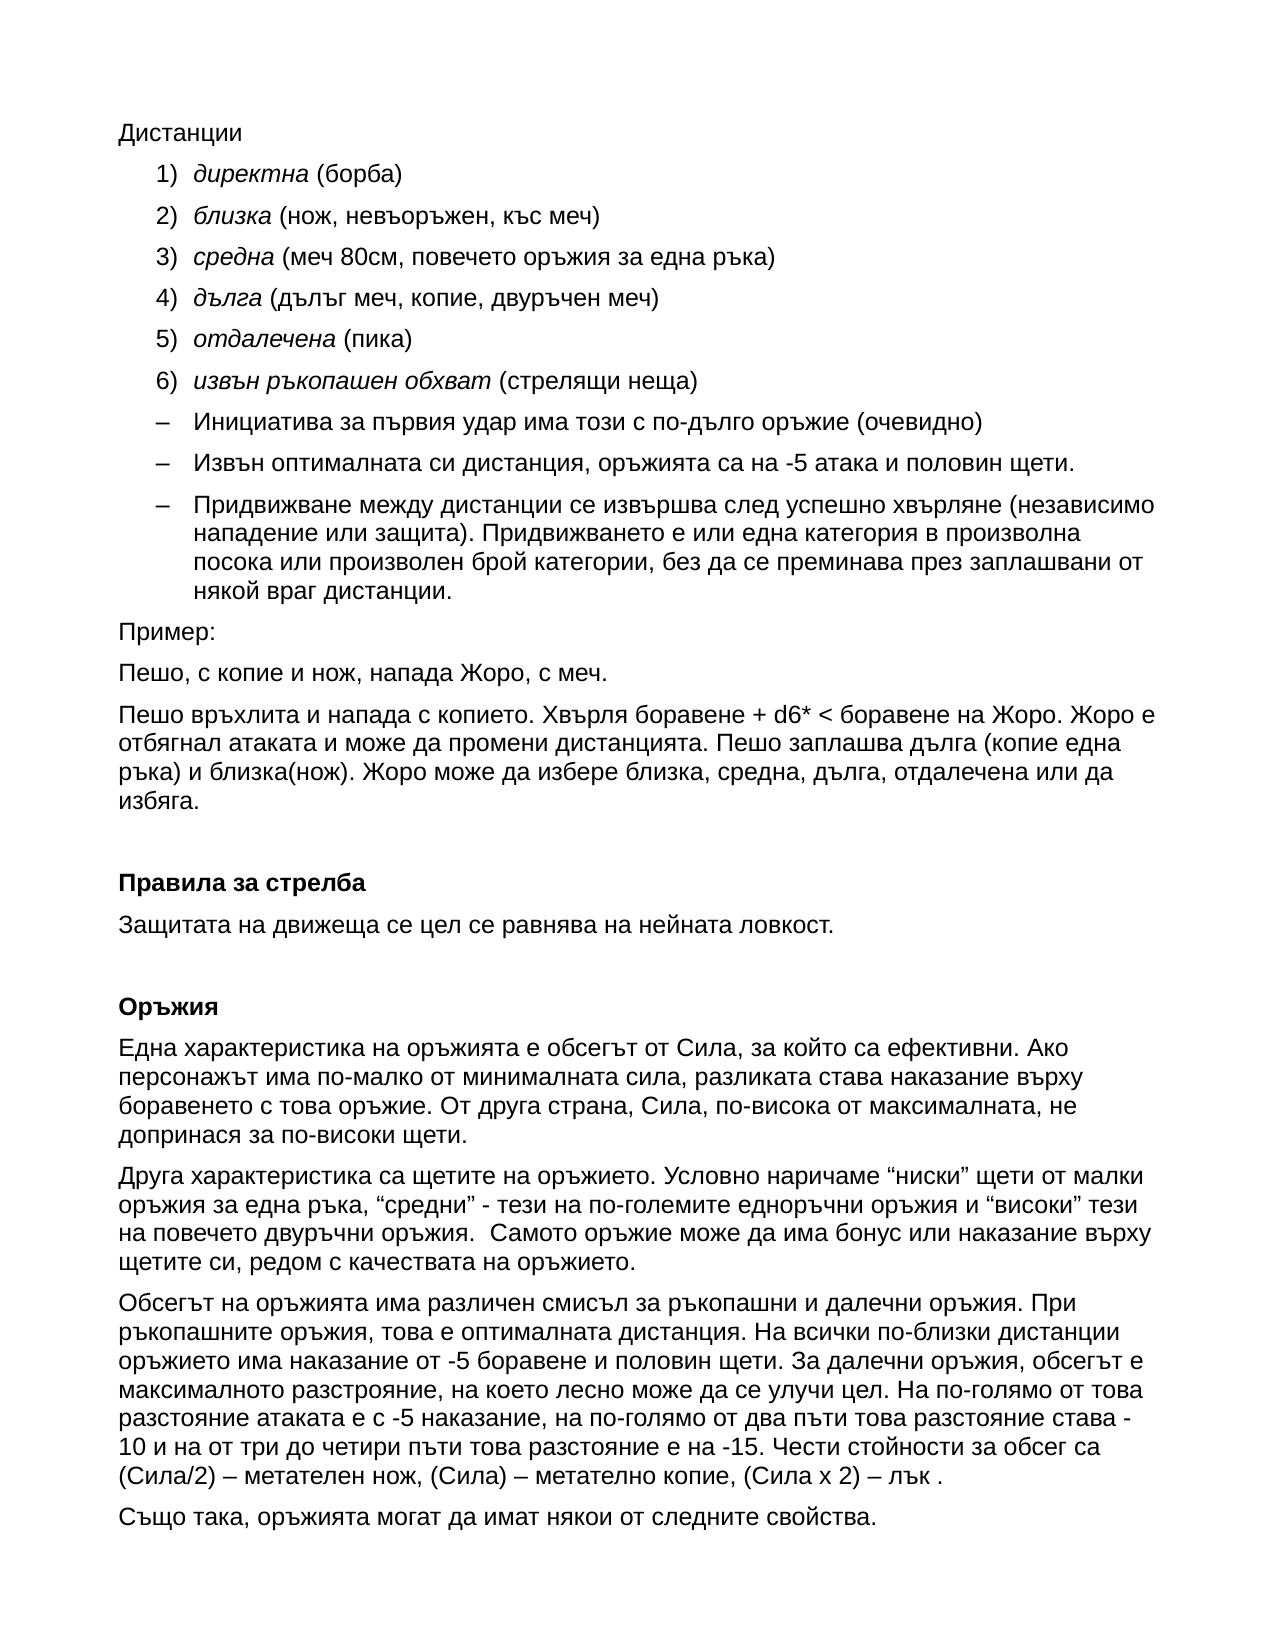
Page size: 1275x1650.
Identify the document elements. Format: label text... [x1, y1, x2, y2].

list извън ръкопашен обхват (стрелящи неща) [156, 366, 1157, 394]
text Една характеристика на оръжията е обсегът от Сила, за който са ефективни. Ако персонажът има по-малко от минималната сила, разликата става наказание върху боравенето с това оръжие. От друга страна, Сила, по-висока от максималната, не допринася за по-високи щети. [118, 1033, 1157, 1148]
text Също така, оръжията могат да имат някои от следните свойства. [118, 1502, 1157, 1531]
list Инициатива за първия удар има този с по-дълго оръжие (очевидно) [156, 407, 1157, 436]
list средна (меч 80см, повечето оръжия за една ръка) [156, 242, 1157, 271]
text Дистанции [118, 118, 1157, 147]
text Оръжия [118, 992, 1157, 1021]
text Пример: [118, 617, 1157, 646]
list Извън оптималната си дистанция, оръжията са на -5 атака и половин щети. [156, 448, 1157, 477]
text Друга характеристика са щетите на оръжието. Условно наричаме “ниски” щети от малки оръжия за една ръка, “средни” - тези на по-големите едноръчни оръжия и “високи” тези на повечето двуръчни оръжия. Самото оръжие може да има бонус или наказание върху щетите си, редом с качествата на оръжието. [118, 1161, 1157, 1276]
list отдалечена (пика) [156, 324, 1157, 353]
text Обсегът на оръжията има различен смисъл за ръкопашни и далечни оръжия. При ръкопашните оръжия, това е оптималната дистанция. На всички по-близки дистанции оръжието има наказание от -5 боравене и половин щети. За далечни оръжия, обсегът е максималното разстрояние, на което лесно може да се улучи цел. На по-голямо от това разстояние атаката е с -5 наказание, на по-голямо от два пъти това разстояние става -10 и на от три до четири пъти това разстояние е на -15. Чести стойности за обсег са (Сила/2) – метателен нож, (Сила) – метателно копие, (Сила х 2) – лък . [118, 1288, 1157, 1490]
text Пешо връхлита и напада с копието. Хвърля боравене + d6* < боравене на Жоро. Жоро е отбягнал атаката и може да промени дистанцията. Пешо заплашва дълга (копие една ръка) и близка(нож). Жоро може да избере близка, средна, дълга, отдалечена или да избяга. [118, 700, 1157, 815]
text Защитата на движеща се цел се равнява на нейната ловкост. [118, 910, 1157, 938]
list близка (нож, невъоръжен, къс меч) [156, 201, 1157, 229]
list директна (борба) [156, 159, 1157, 188]
list Придвижване между дистанции се извършва след успешно хвърляне (независимо нападение или защита). Придвижването е или една категория в произволна посока или произволен брой категории, без да се преминава през заплашвани от някой враг дистанции. [156, 489, 1157, 605]
list дълга (дълъг меч, копие, двуръчен меч) [156, 283, 1157, 312]
text Правила за стрелба [118, 868, 1157, 897]
text Пешо, с копие и нож, напада Жоро, с меч. [118, 658, 1157, 687]
